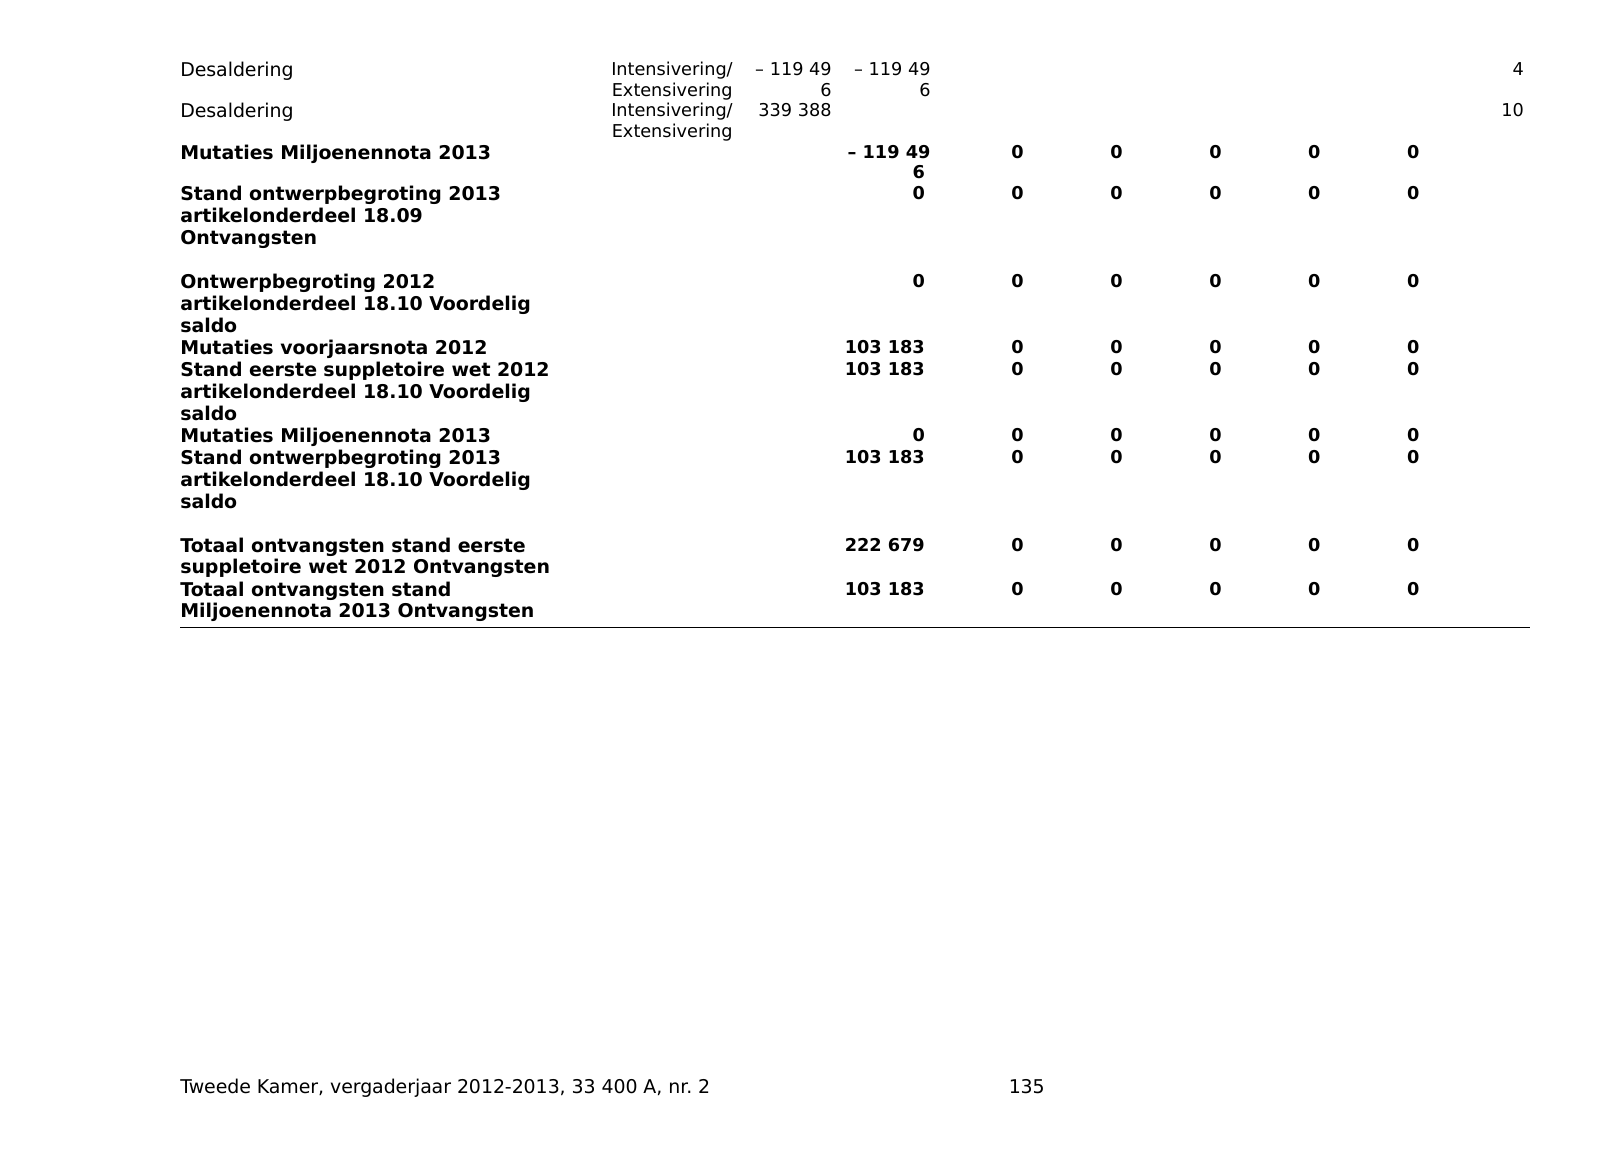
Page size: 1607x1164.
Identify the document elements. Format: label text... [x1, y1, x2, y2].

table_cell [739, 425, 837, 447]
table_cell [1332, 100, 1431, 142]
table_cell Mutaties Miljoenennota 2013 [180, 142, 564, 183]
table_cell 103 183 [837, 447, 936, 512]
table_cell 0 [1332, 183, 1431, 249]
table_cell [1233, 100, 1332, 142]
table_cell [936, 249, 1035, 271]
table_cell [1035, 249, 1134, 271]
table_cell 0 [1134, 183, 1233, 249]
table_cell 222 679 [837, 535, 936, 578]
table_cell [564, 513, 738, 534]
table_cell [1134, 100, 1233, 142]
table_cell Totaal ontvangsten stand eerste suppletoire wet 2012 Ontvangsten [180, 535, 564, 578]
table_cell [1431, 183, 1529, 249]
table_cell 103 183 [837, 359, 936, 424]
table_cell 0 [1134, 142, 1233, 183]
table_cell 10 [1431, 100, 1529, 142]
table_cell 0 [1035, 447, 1134, 512]
table_cell [1134, 59, 1233, 100]
table_cell 0 [1233, 183, 1332, 249]
table_cell [1431, 142, 1529, 183]
table_cell [564, 183, 738, 249]
table_cell 0 [1134, 535, 1233, 578]
table_cell 0 [936, 535, 1035, 578]
table_cell [564, 425, 738, 447]
table_cell 0 [1035, 142, 1134, 183]
table_cell 4 [1431, 59, 1529, 100]
table_cell Totaal ontvangsten stand Miljoenennota 2013 Ontvangsten [180, 579, 564, 627]
table_cell 0 [936, 425, 1035, 447]
table_cell Intensivering/Extensivering [564, 100, 738, 142]
table_cell [1431, 249, 1529, 271]
table_cell 0 [1035, 359, 1134, 424]
table_cell [564, 359, 738, 424]
table_cell [837, 249, 936, 271]
table_cell 0 [1332, 579, 1431, 627]
table_cell [564, 579, 738, 627]
table_cell [564, 249, 738, 271]
table_cell [1332, 59, 1431, 100]
table_cell 0 [1035, 337, 1134, 359]
table_cell 0 [837, 183, 936, 249]
table_cell Desaldering [180, 100, 564, 142]
table_cell Mutaties voorjaarsnota 2012 [180, 337, 564, 359]
table_cell 0 [1233, 359, 1332, 424]
table_cell [1233, 513, 1332, 534]
table_cell [1431, 359, 1529, 424]
table_cell [1431, 535, 1529, 578]
table_cell Mutaties Miljoenennota 2013 [180, 425, 564, 447]
table_cell [936, 100, 1035, 142]
table_cell 0 [1134, 359, 1233, 424]
table_cell [1332, 513, 1431, 534]
table_cell 0 [1233, 535, 1332, 578]
table_cell 339 388 [739, 100, 837, 142]
table_cell 0 [1035, 425, 1134, 447]
table_cell 0 [1035, 579, 1134, 627]
table_cell 0 [1332, 337, 1431, 359]
table_cell [1431, 513, 1529, 534]
table_cell [739, 579, 837, 627]
table_cell 0 [1233, 337, 1332, 359]
table_cell 0 [1233, 579, 1332, 627]
table_cell 0 [936, 579, 1035, 627]
table_cell [837, 100, 936, 142]
table_cell [1431, 337, 1529, 359]
table_cell [1035, 100, 1134, 142]
table_cell [1233, 59, 1332, 100]
table_cell [564, 337, 738, 359]
table_cell 0 [1332, 535, 1431, 578]
table_cell [180, 513, 564, 534]
table_cell 103 183 [837, 579, 936, 627]
table_cell 0 [936, 271, 1035, 337]
table_cell 0 [1233, 142, 1332, 183]
table_cell [739, 513, 837, 534]
table_cell 0 [1134, 337, 1233, 359]
table_cell [1431, 579, 1529, 627]
table_cell Intensivering/Extensivering [564, 59, 738, 100]
table_cell [739, 183, 837, 249]
table_cell [1035, 513, 1134, 534]
table_cell [936, 59, 1035, 100]
table_cell 0 [936, 447, 1035, 512]
table_cell [1035, 59, 1134, 100]
table_cell Stand ontwerpbegroting 2013 artikelonderdeel 18.09 Ontvangsten [180, 183, 564, 249]
table_cell [1134, 249, 1233, 271]
table_cell [180, 249, 564, 271]
table_cell 0 [936, 337, 1035, 359]
table_cell 0 [1035, 535, 1134, 578]
table_cell [837, 513, 936, 534]
table_cell [564, 142, 738, 183]
table_cell 0 [936, 183, 1035, 249]
table_cell 0 [1134, 271, 1233, 337]
table_cell [564, 535, 738, 578]
table_cell 0 [1233, 447, 1332, 512]
table_cell Stand ontwerpbegroting 2013 artikelonderdeel 18.10 Voordelig saldo [180, 447, 564, 512]
table_cell 0 [1233, 425, 1332, 447]
table_cell 0 [837, 425, 936, 447]
table_cell [1431, 425, 1529, 447]
table_cell [739, 359, 837, 424]
table_cell 0 [1134, 579, 1233, 627]
table_cell [739, 142, 837, 183]
table_cell [1233, 249, 1332, 271]
table_cell [739, 447, 837, 512]
table_cell 0 [1035, 271, 1134, 337]
table_cell – 119 496 [837, 142, 936, 183]
table_cell Stand eerste suppletoire wet 2012 artikelonderdeel 18.10 Voordelig saldo [180, 359, 564, 424]
table_cell 0 [1035, 183, 1134, 249]
table_cell Ontwerpbegroting 2012 artikelonderdeel 18.10 Voordelig saldo [180, 271, 564, 337]
table_cell [739, 337, 837, 359]
table_cell 0 [936, 142, 1035, 183]
table_cell 0 [1332, 271, 1431, 337]
table_cell [1134, 513, 1233, 534]
table_cell 0 [1332, 447, 1431, 512]
table_cell [1431, 271, 1529, 337]
table_cell – 119 496 [837, 59, 936, 100]
table_cell [936, 513, 1035, 534]
table_cell 0 [1134, 425, 1233, 447]
table_cell [739, 535, 837, 578]
table_cell [564, 271, 738, 337]
table_cell 0 [1332, 425, 1431, 447]
table_cell [739, 271, 837, 337]
table_cell Desaldering [180, 59, 564, 100]
table_cell 103 183 [837, 337, 936, 359]
table_cell 0 [1332, 142, 1431, 183]
table_cell [739, 249, 837, 271]
table_cell 0 [1332, 359, 1431, 424]
table_cell [1431, 447, 1529, 512]
table_cell [564, 447, 738, 512]
table_cell 0 [1233, 271, 1332, 337]
table_cell 0 [936, 359, 1035, 424]
table_cell – 119 496 [739, 59, 837, 100]
table_cell [1332, 249, 1431, 271]
table_cell 0 [837, 271, 936, 337]
table_cell 0 [1134, 447, 1233, 512]
